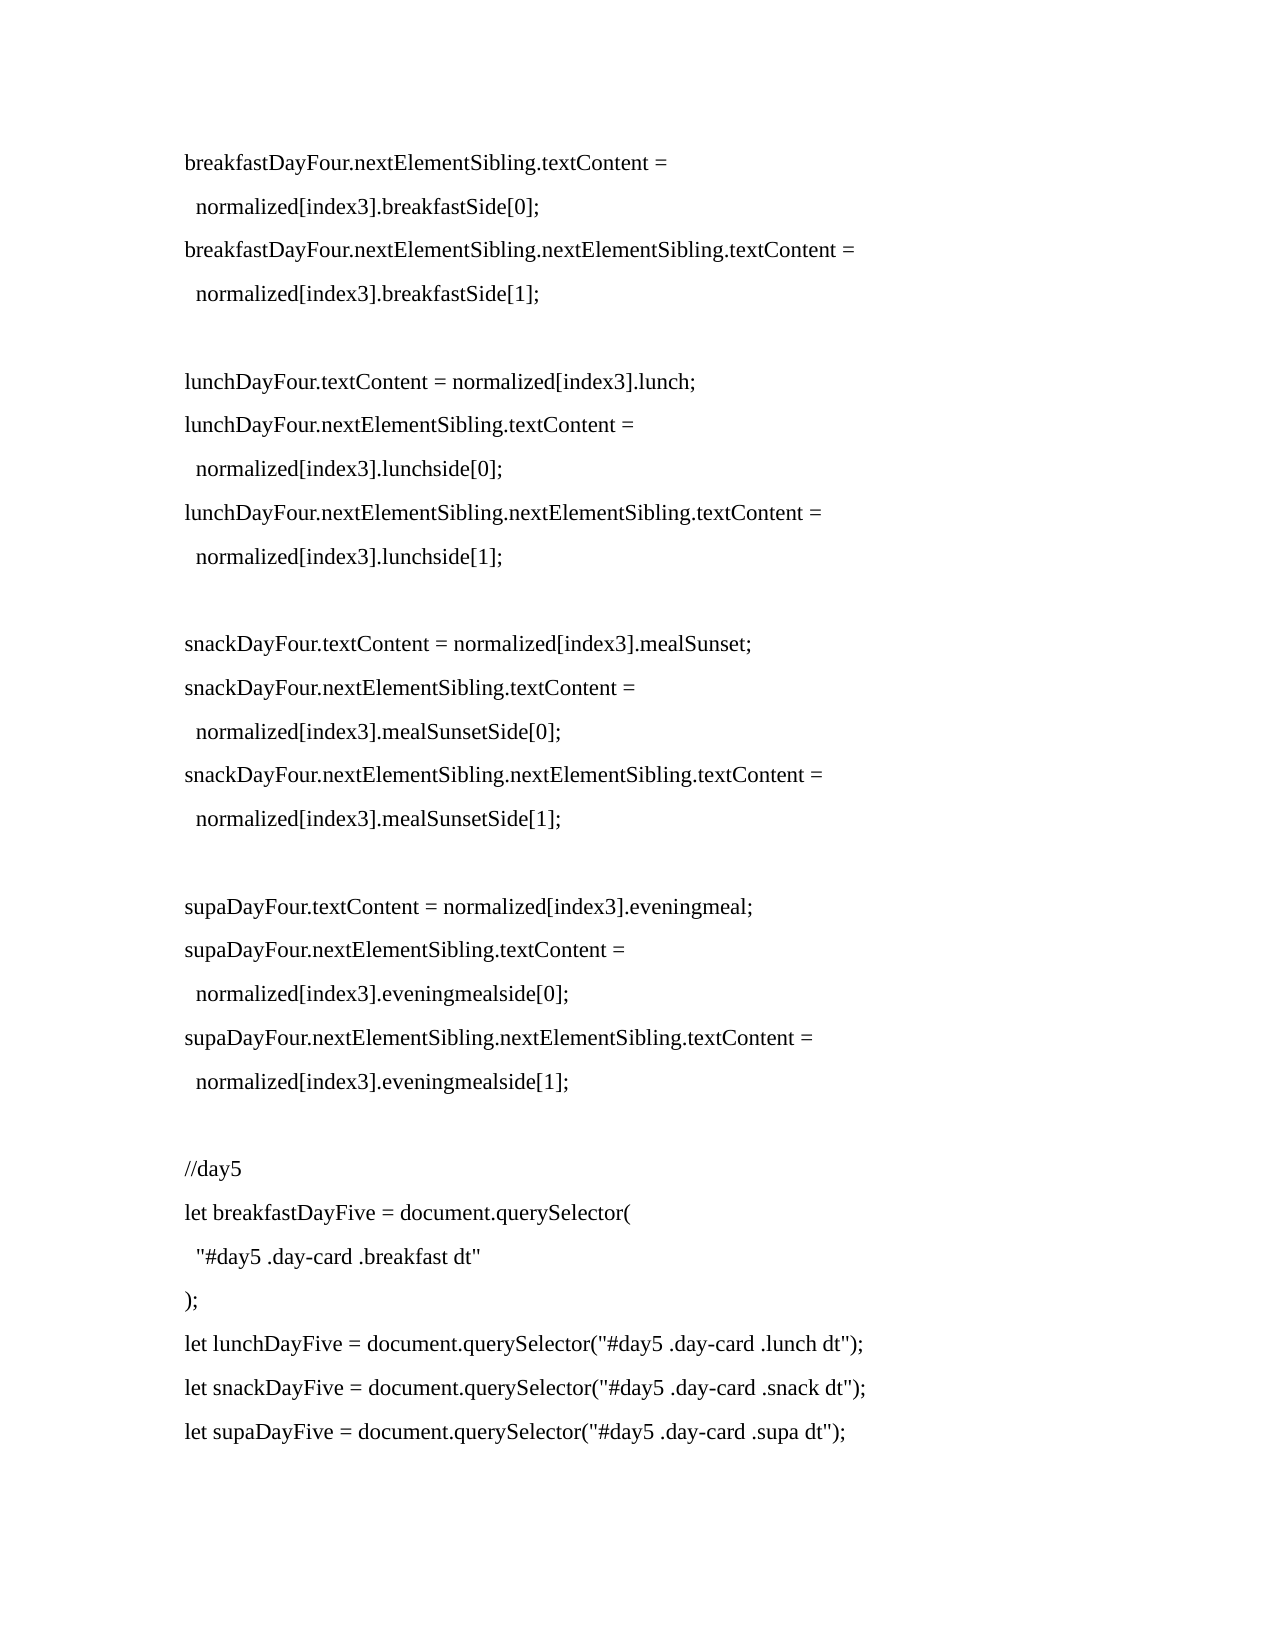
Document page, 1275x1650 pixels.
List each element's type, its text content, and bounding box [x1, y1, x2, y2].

text let snackDayFive = document.querySelector("#day5 .day-card .snack dt"); [150, 1375, 1125, 1400]
text normalized[index3].eveningmealside[0]; [150, 981, 1125, 1007]
text breakfastDayFour.nextElementSibling.textContent = [150, 150, 1125, 175]
text supaDayFour.nextElementSibling.nextElementSibling.textContent = [150, 1025, 1125, 1050]
text ); [150, 1287, 1125, 1313]
text let lunchDayFive = document.querySelector("#day5 .day-card .lunch dt"); [150, 1331, 1125, 1357]
text snackDayFour.nextElementSibling.textContent = [150, 675, 1125, 700]
text let supaDayFive = document.querySelector("#day5 .day-card .supa dt"); [150, 1419, 1125, 1444]
text supaDayFour.textContent = normalized[index3].eveningmeal; [150, 894, 1125, 919]
text normalized[index3].mealSunsetSide[1]; [150, 806, 1125, 832]
text //day5 [150, 1156, 1125, 1182]
text normalized[index3].lunchside[0]; [150, 456, 1125, 482]
text normalized[index3].mealSunsetSide[0]; [150, 719, 1125, 744]
text snackDayFour.textContent = normalized[index3].mealSunset; [150, 631, 1125, 657]
text normalized[index3].lunchside[1]; [150, 544, 1125, 569]
text normalized[index3].eveningmealside[1]; [150, 1069, 1125, 1094]
text supaDayFour.nextElementSibling.textContent = [150, 937, 1125, 963]
text snackDayFour.nextElementSibling.nextElementSibling.textContent = [150, 762, 1125, 788]
text normalized[index3].breakfastSide[0]; [150, 194, 1125, 219]
text let breakfastDayFive = document.querySelector( [150, 1200, 1125, 1225]
text lunchDayFour.nextElementSibling.textContent = [150, 412, 1125, 438]
text lunchDayFour.textContent = normalized[index3].lunch; [150, 369, 1125, 394]
text "#day5 .day-card .breakfast dt" [150, 1244, 1125, 1269]
text breakfastDayFour.nextElementSibling.nextElementSibling.textContent = [150, 237, 1125, 263]
text normalized[index3].breakfastSide[1]; [150, 281, 1125, 307]
text lunchDayFour.nextElementSibling.nextElementSibling.textContent = [150, 500, 1125, 525]
